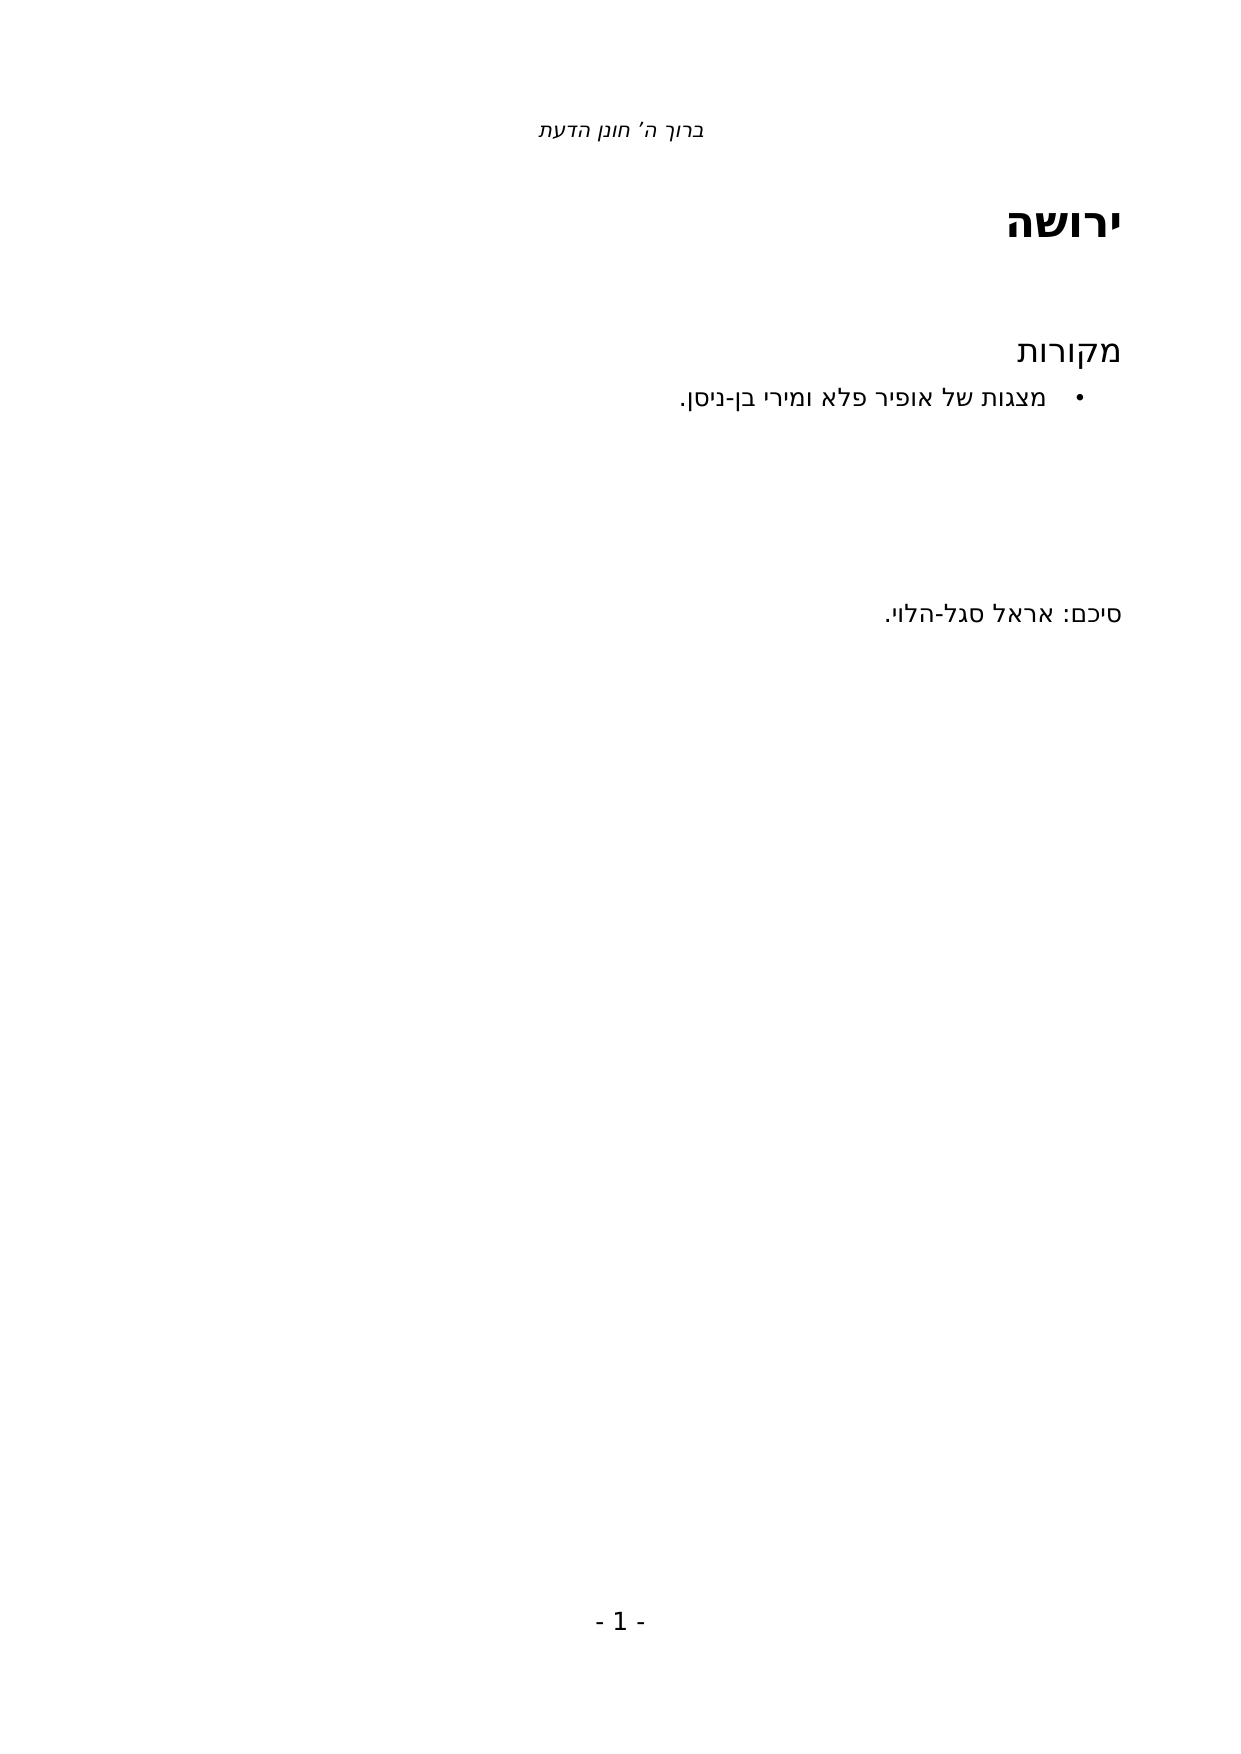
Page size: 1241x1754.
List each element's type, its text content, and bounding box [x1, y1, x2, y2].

subtitle ירושה [118, 197, 1122, 248]
list מצגות של אופיר פלא ומירי בן-ניסן. [118, 383, 1084, 412]
subtitle מקורות [118, 332, 1122, 371]
text סיכם: אראל סגל-הלוי. [118, 599, 1122, 628]
